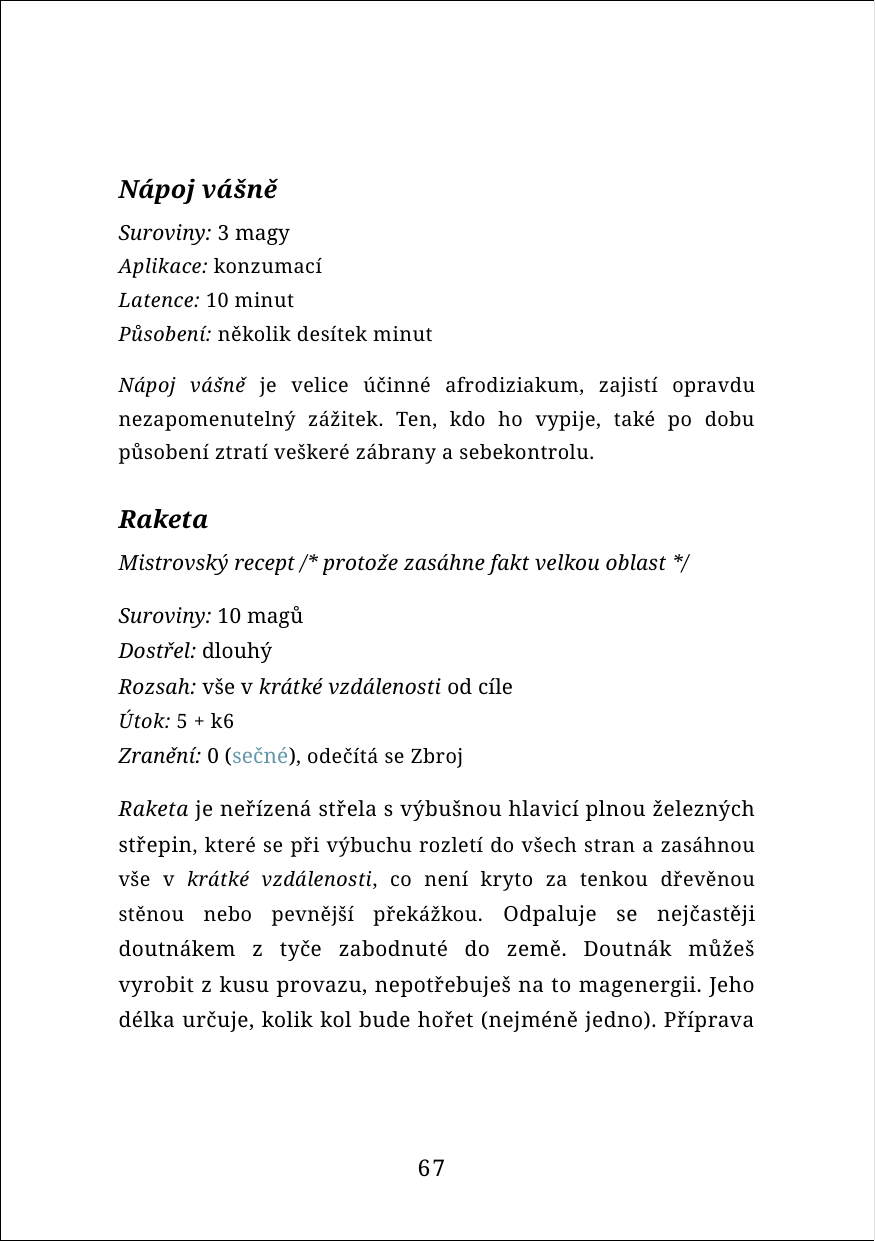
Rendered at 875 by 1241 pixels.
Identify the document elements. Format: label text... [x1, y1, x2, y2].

text Suroviny: 3 magy Aplikace: konzumací Latence: 10 minut Působení: několik desítek minut [118, 218, 756, 347]
text Raketa je neřízená střela s výbušnou hlavicí plnou železných střepin, které se při výbuchu rozletí do všech stran a zasáhnou vše v krátké vzdálenosti, co není kryto za tenkou dřevěnou stěnou nebo pevnější překážkou. Odpaluje se nejčastěji doutnákem z tyče zabodnuté do země. Doutnák můžeš vyrobit z kusu provazu, nepotřebuješ na to magenergii. Jeho délka určuje, kolik kol bude hořet (nejméně jedno). Příprava [118, 794, 756, 1034]
text Suroviny: 10 magů Dostřel: dlouhý Rozsah: vše v krátké vzdálenosti od cíle Útok: 5 + k6 Zranění: 0 (sečné), odečítá se Zbroj [118, 601, 756, 769]
text Mistrovský recept /* protože zasáhne fakt velkou oblast */ [118, 548, 756, 576]
subtitle Raketa [118, 502, 756, 536]
text Nápoj vášně je velice účinné afrodiziakum, zajistí opravdu nezapomenutelný zážitek. Ten, kdo ho vypije, také po dobu působení ztratí veškeré zábrany a sebekontrolu. [118, 371, 756, 466]
subtitle Nápoj vášně [118, 172, 756, 206]
